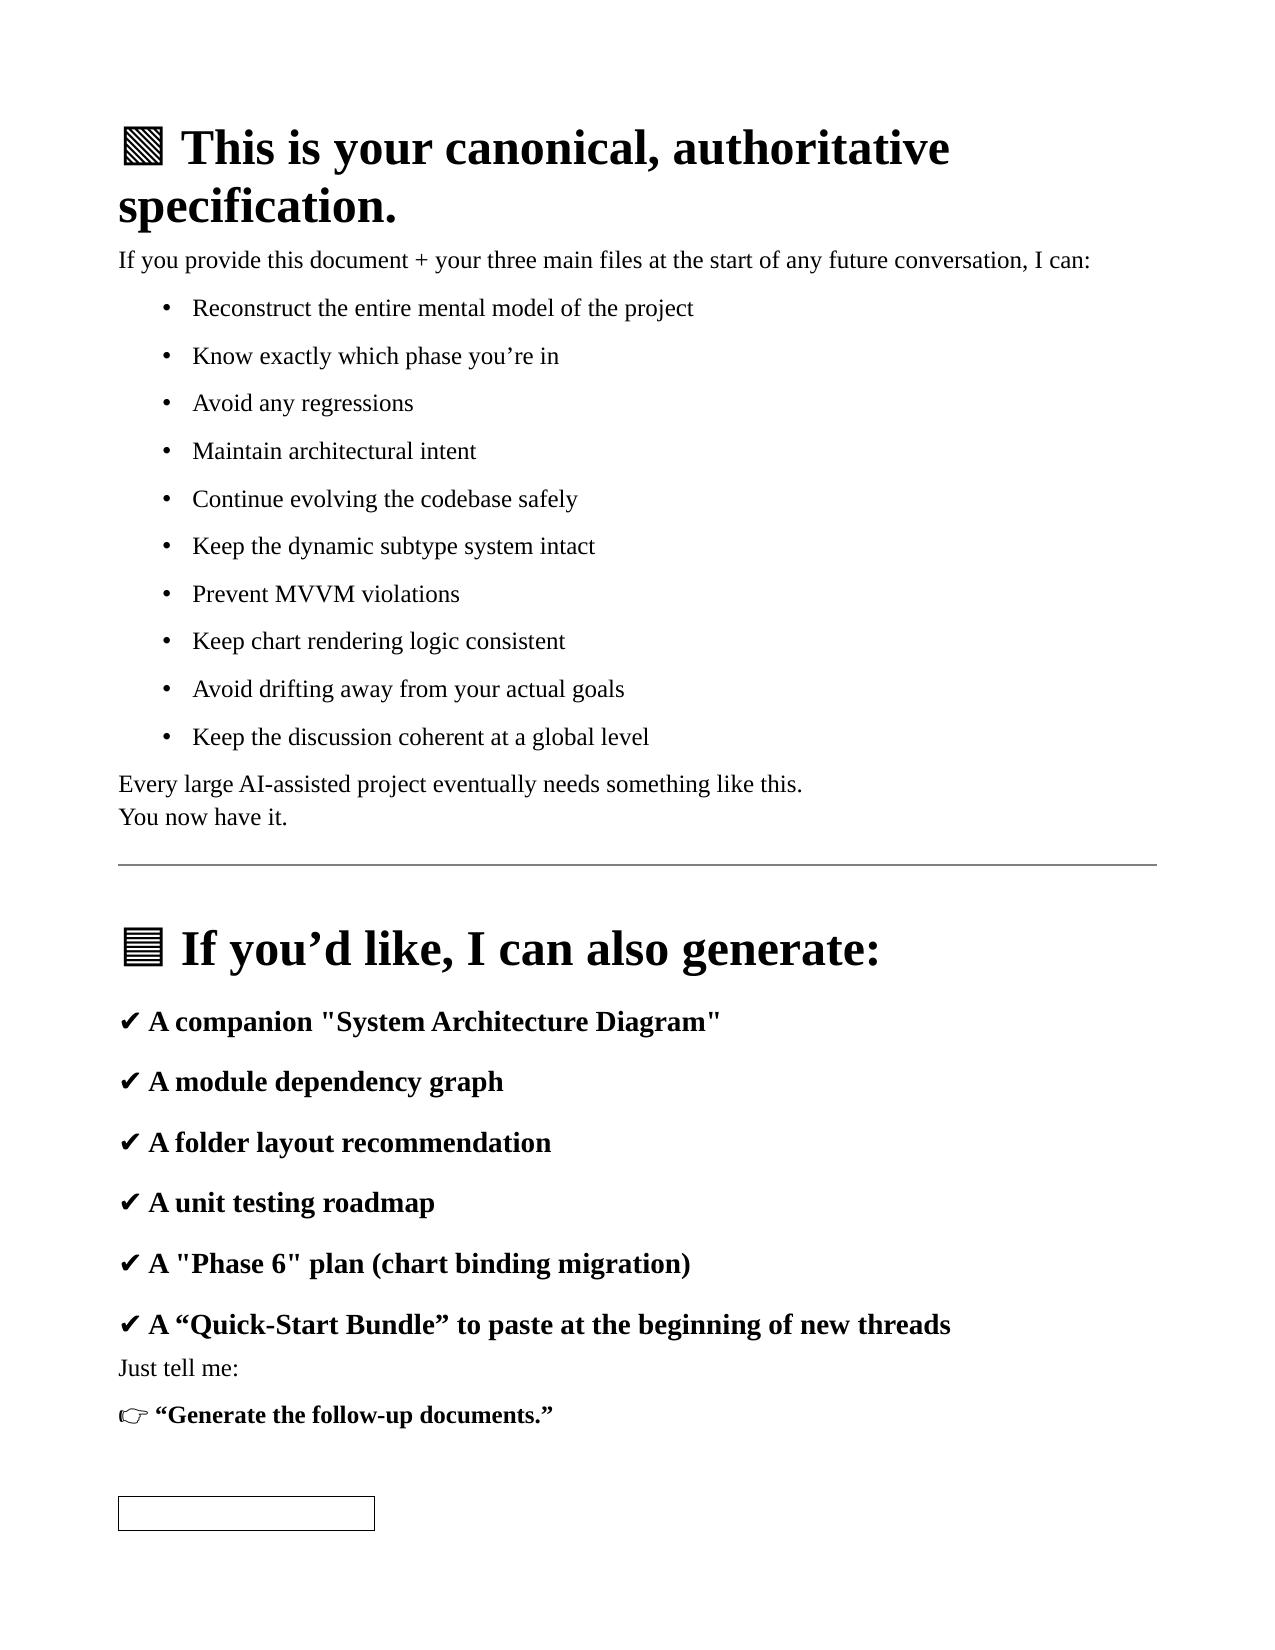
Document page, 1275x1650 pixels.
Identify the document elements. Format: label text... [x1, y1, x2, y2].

text Every large AI-assisted project eventually needs something like this. You now have it. [118, 769, 1157, 831]
list Avoid drifting away from your actual goals [162, 674, 1157, 703]
subtitle ✔ A unit testing roadmap [118, 1186, 1157, 1219]
text Just tell me: [118, 1353, 1157, 1382]
subtitle 🟦 If you’d like, I can also generate: [118, 919, 1157, 977]
list Maintain architectural intent [162, 436, 1157, 465]
text 👉 “Generate the follow-up documents.” [118, 1401, 1157, 1429]
list Know exactly which phase you’re in [162, 341, 1157, 369]
list Avoid any regressions [162, 388, 1157, 417]
list Continue evolving the codebase safely [162, 484, 1157, 512]
subtitle ✔ A module dependency graph [118, 1064, 1157, 1098]
list Prevent MVVM violations [162, 579, 1157, 608]
subtitle ✔ A “Quick-Start Bundle” to paste at the beginning of new threads [118, 1307, 1157, 1340]
list Keep chart rendering logic consistent [162, 626, 1157, 655]
subtitle 🟩 This is your canonical, authoritative specification. [118, 118, 1157, 233]
subtitle ✔ A folder layout recommendation [118, 1125, 1157, 1158]
list Keep the discussion coherent at a global level [162, 722, 1157, 750]
text If you provide this document + your three main files at the start of any future conversation, I can: [118, 246, 1157, 274]
list Keep the dynamic subtype system intact [162, 531, 1157, 560]
subtitle ✔ A companion "System Architecture Diagram" [118, 1004, 1157, 1037]
list Reconstruct the entire mental model of the project [162, 293, 1157, 322]
subtitle ✔ A "Phase 6" plan (chart binding migration) [118, 1246, 1157, 1280]
